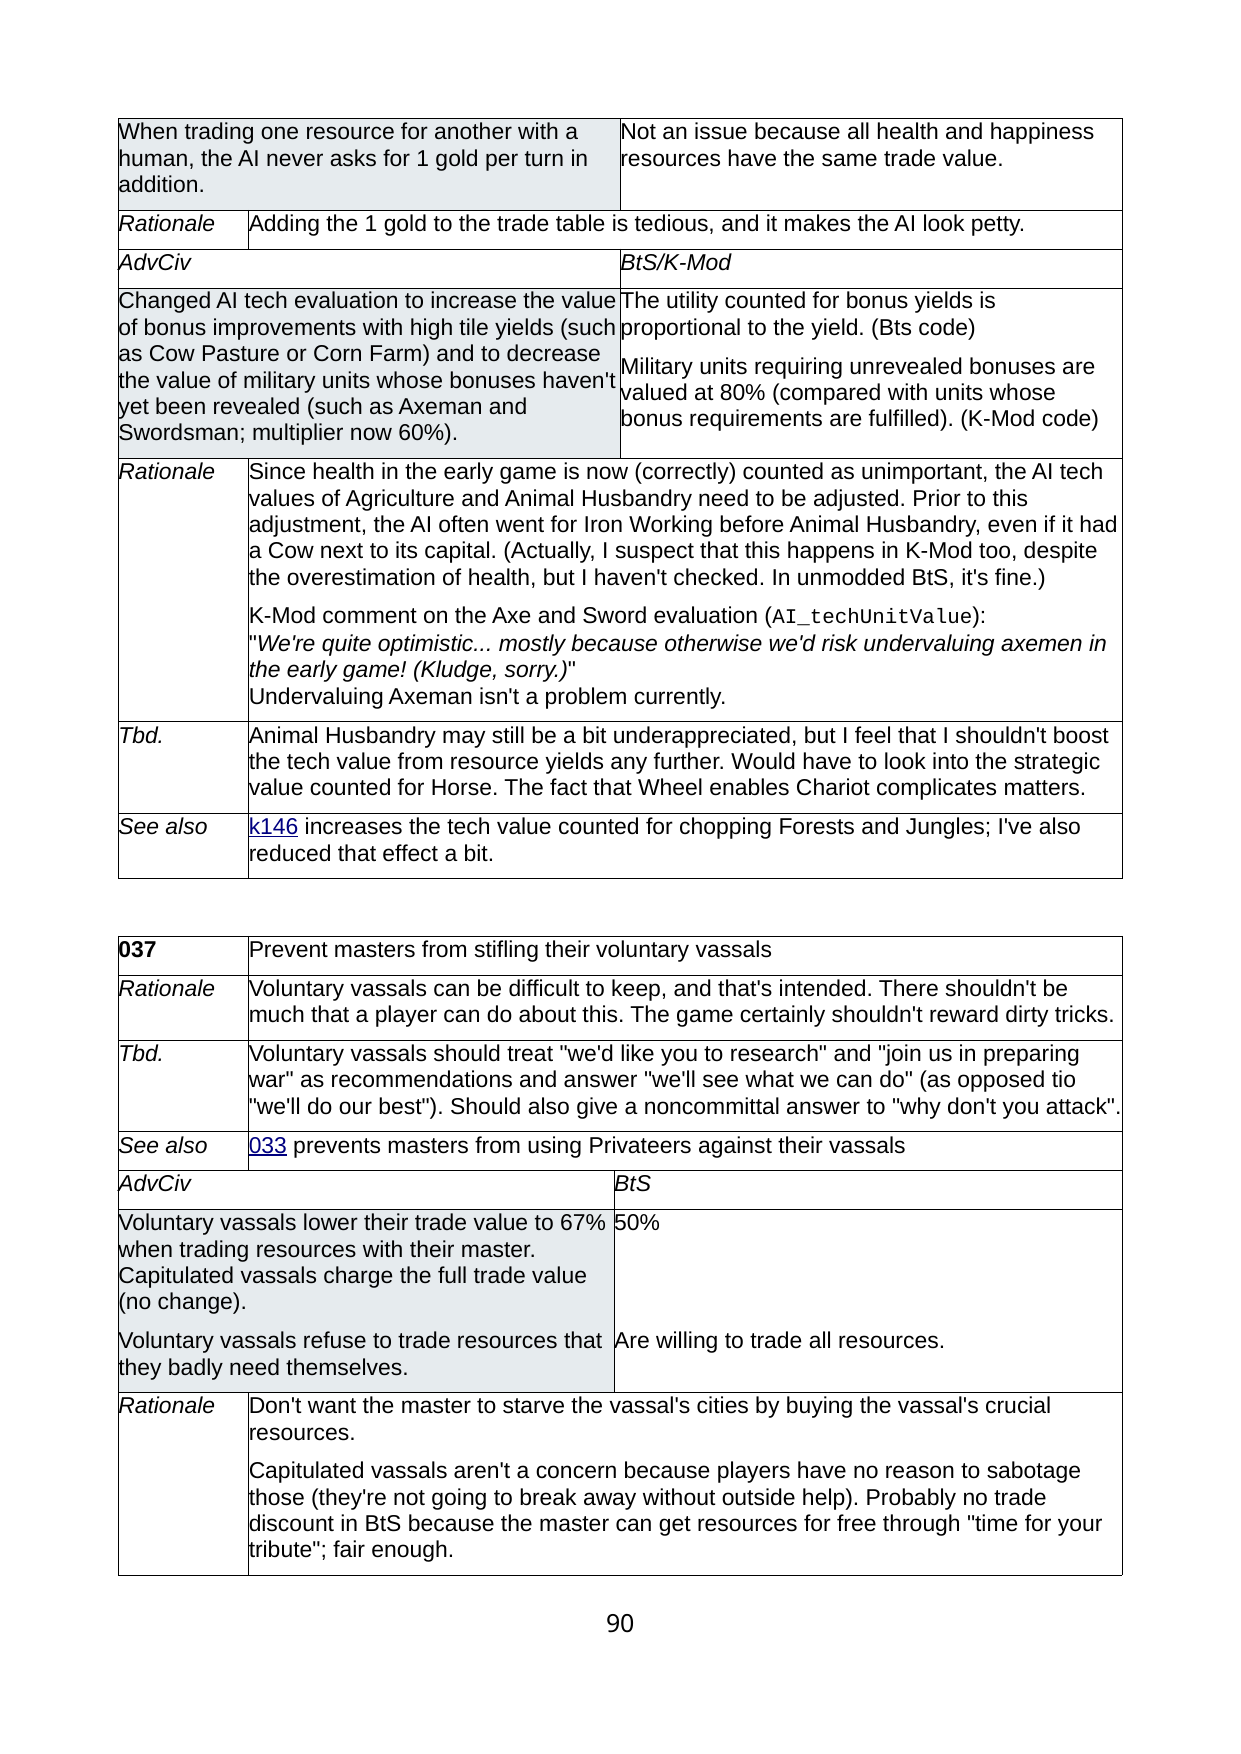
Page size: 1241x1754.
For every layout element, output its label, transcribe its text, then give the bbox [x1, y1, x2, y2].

table_cell Don't want the master to starve the vassal's cities by buying the vassal's crucial resources. Capitulated vassals aren't a concern because players have no reason to sabotage those (they're not going to break away without outside help). Probably no trade discount in BtS because the master can get resources for free through "time for your tribute"; fair enough. [249, 1393, 1122, 1575]
table_cell The utility counted for bonus yields is proportional to the yield. (Bts code) Military units requiring unrevealed bonuses are valued at 80% (compared with units whose bonus requirements are fulfilled). (K-Mod code) [621, 289, 1122, 458]
table_cell Rationale [119, 211, 248, 248]
table_cell Since health in the early game is now (correctly) counted as unimportant, the AI tech values of Agriculture and Animal Husbandry need to be adjusted. Prior to this adjustment, the AI often went for Iron Working before Animal Husbandry, even if it had a Cow next to its capital. (Actually, I suspect that this happens in K-Mod too, despite the overestimation of health, but I haven't checked. In unmodded BtS, it's fine.) K-Mod comment on the Axe and Sword evaluation (AI_techUnitValue): "We're quite optimistic... mostly because otherwise we'd risk undervaluing axemen in the early game! (Kludge, sorry.)" Undervaluing Axeman isn't a problem currently. [249, 459, 1122, 721]
table_cell Voluntary vassals lower their trade value to 67% when trading resources with their master. Capitulated vassals charge the full trade value (no change). Voluntary vassals refuse to trade resources that they badly need themselves. [119, 1210, 614, 1392]
table_cell See also [119, 814, 248, 878]
table_cell Tbd. [119, 1041, 248, 1131]
table_cell Adding the 1 gold to the trade table is tedious, and it makes the AI look petty. [249, 211, 1122, 248]
table_cell 033 prevents masters from using Privateers against their vassals [249, 1132, 1122, 1170]
table_cell Rationale [119, 976, 248, 1040]
table_cell BtS/K-Mod [621, 250, 1122, 287]
table_cell Animal Husbandry may still be a bit underappreciated, but I feel that I shouldn't boost the tech value from resource yields any further. Would have to look into the strategic value counted for Horse. The fact that Wheel enables Chariot complicates matters. [249, 722, 1122, 813]
table_cell Voluntary vassals can be difficult to keep, and that's intended. There shouldn't be much that a player can do about this. The game certainly shouldn't reward dirty tricks. [249, 976, 1122, 1040]
table_cell Changed AI tech evaluation to increase the value of bonus improvements with high tile yields (such as Cow Pasture or Corn Farm) and to decrease the value of military units whose bonuses haven't yet been revealed (such as Axeman and Swordsman; multiplier now 60%). [119, 289, 620, 458]
table_header 037 [119, 937, 248, 975]
table_cell k146 increases the tech value counted for chopping Forests and Jungles; I've also reduced that effect a bit. [249, 814, 1122, 878]
table_cell Rationale [119, 1393, 248, 1575]
table_cell AdvCiv [119, 1171, 614, 1209]
table_cell See also [119, 1132, 248, 1170]
table_header Prevent masters from stifling their voluntary vassals [249, 937, 1122, 975]
table_cell Voluntary vassals should treat "we'd like you to research" and "join us in preparing war" as recommendations and answer "we'll see what we can do" (as opposed tio "we'll do our best"). Should also give a noncommittal answer to "why don't you attack". [249, 1041, 1122, 1131]
table_cell AdvCiv [119, 250, 620, 287]
table_cell Not an issue because all health and happiness resources have the same trade value. [621, 119, 1122, 210]
table_cell Tbd. [119, 722, 248, 813]
table_cell 50% Are willing to trade all resources. [615, 1210, 1122, 1392]
table_cell When trading one resource for another with a human, the AI never asks for 1 gold per turn in addition. [119, 119, 620, 210]
table_cell Rationale [119, 459, 248, 721]
table_cell BtS [615, 1171, 1122, 1209]
